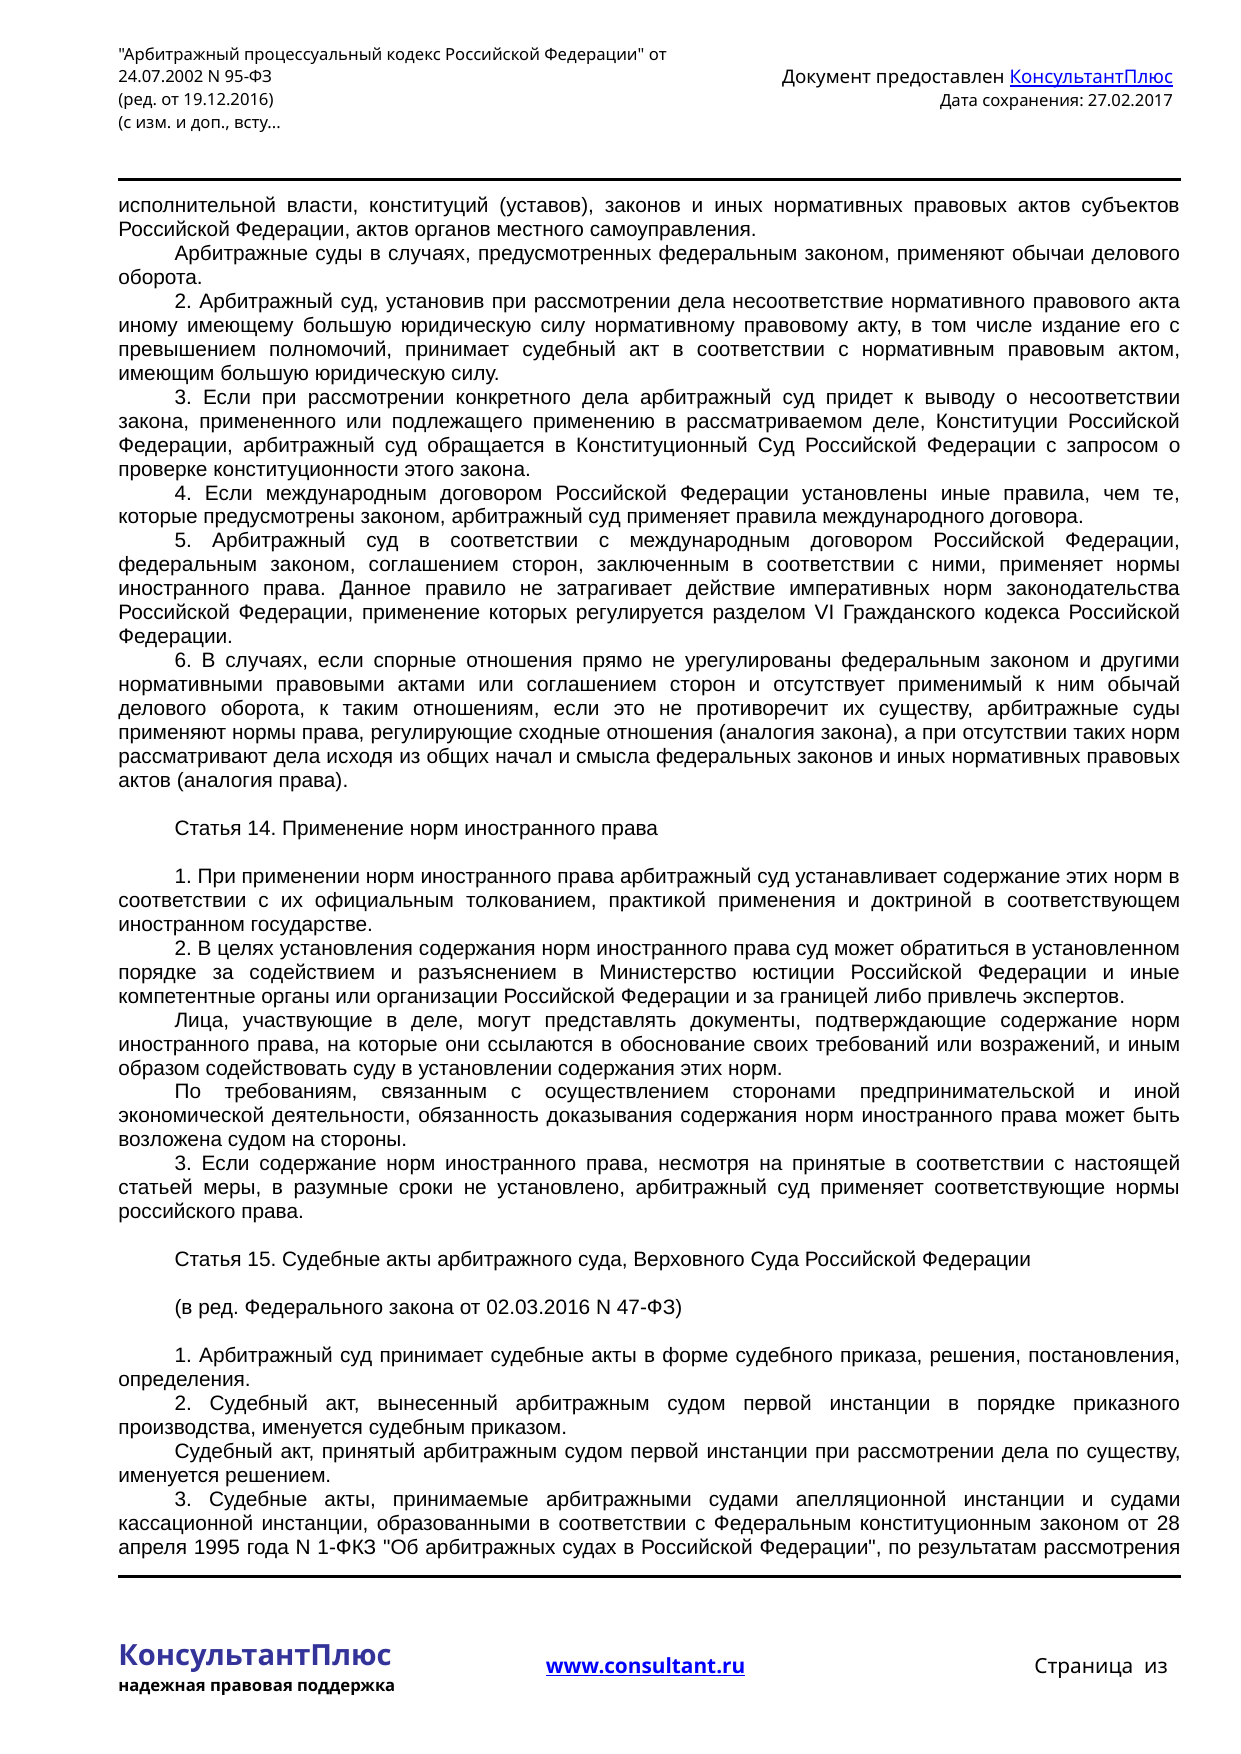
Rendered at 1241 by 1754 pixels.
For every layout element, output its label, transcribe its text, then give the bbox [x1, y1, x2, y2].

text Арбитражные суды в случаях, предусмотренных федеральным законом, применяют обычаи делового оборота. [118, 241, 1181, 289]
subtitle Статья 15. Судебные акты арбитражного суда, Верховного Суда Российской Федерации [118, 1247, 1181, 1271]
text 3. Если при рассмотрении конкретного дела арбитражный суд придет к выводу о несоответствии закона, примененного или подлежащего применению в рассматриваемом деле, Конституции Российской Федерации, арбитражный суд обращается в Конституционный Суд Российской Федерации с запросом о проверке конституционности этого закона. [118, 384, 1181, 480]
text 3. Судебные акты, принимаемые арбитражными судами апелляционной инстанции и судами кассационной инстанции, образованными в соответствии с Федеральным конституционным законом от 28 апреля 1995 года N 1-ФКЗ "Об арбитражных судах в Российской Федерации", по результатам рассмотрения [118, 1487, 1181, 1558]
text 5. Арбитражный суд в соответствии с международным договором Российской Федерации, федеральным законом, соглашением сторон, заключенным в соответствии с ними, применяет нормы иностранного права. Данное правило не затрагивает действие императивных норм законодательства Российской Федерации, применение которых регулируется разделом VI Гражданского кодекса Российской Федерации. [118, 528, 1181, 648]
subtitle Статья 14. Применение норм иностранного права [118, 816, 1181, 840]
text 6. В случаях, если спорные отношения прямо не урегулированы федеральным законом и другими нормативными правовыми актами или соглашением сторон и отсутствует применимый к ним обычай делового оборота, к таким отношениям, если это не противоречит их существу, арбитражные суды применяют нормы права, регулирующие сходные отношения (аналогия закона), а при отсутствии таких норм рассматривают дела исходя из общих начал и смысла федеральных законов и иных нормативных правовых актов (аналогия права). [118, 648, 1181, 792]
text 2. Арбитражный суд, установив при рассмотрении дела несоответствие нормативного правового акта иному имеющему большую юридическую силу нормативному правовому акту, в том числе издание его с превышением полномочий, принимает судебный акт в соответствии с нормативным правовым актом, имеющим большую юридическую силу. [118, 289, 1181, 384]
text 1. При применении норм иностранного права арбитражный суд устанавливает содержание этих норм в соответствии с их официальным толкованием, практикой применения и доктриной в соответствующем иностранном государстве. [118, 864, 1181, 936]
text 4. Если международным договором Российской Федерации установлены иные правила, чем те, которые предусмотрены законом, арбитражный суд применяет правила международного договора. [118, 480, 1181, 528]
text Судебный акт, принятый арбитражным судом первой инстанции при рассмотрении дела по существу, именуется решением. [118, 1439, 1181, 1487]
text (в ред. Федерального закона от 02.03.2016 N 47-ФЗ) [118, 1295, 1181, 1319]
text 1. Арбитражный суд принимает судебные акты в форме судебного приказа, решения, постановления, определения. [118, 1343, 1181, 1391]
text 3. Если содержание норм иностранного права, несмотря на принятые в соответствии с настоящей статьей меры, в разумные сроки не установлено, арбитражный суд применяет соответствующие нормы российского права. [118, 1151, 1181, 1223]
text исполнительной власти, конституций (уставов), законов и иных нормативных правовых актов субъектов Российской Федерации, актов органов местного самоуправления. [118, 193, 1181, 241]
text 2. Судебный акт, вынесенный арбитражным судом первой инстанции в порядке приказного производства, именуется судебным приказом. [118, 1391, 1181, 1439]
text Лица, участвующие в деле, могут представлять документы, подтверждающие содержание норм иностранного права, на которые они ссылаются в обоснование своих требований или возражений, и иным образом содействовать суду в установлении содержания этих норм. [118, 1007, 1181, 1079]
text 2. В целях установления содержания норм иностранного права суд может обратиться в установленном порядке за содействием и разъяснением в Министерство юстиции Российской Федерации и иные компетентные органы или организации Российской Федерации и за границей либо привлечь экспертов. [118, 936, 1181, 1007]
text По требованиям, связанным с осуществлением сторонами предпринимательской и иной экономической деятельности, обязанность доказывания содержания норм иностранного права может быть возложена судом на стороны. [118, 1079, 1181, 1151]
